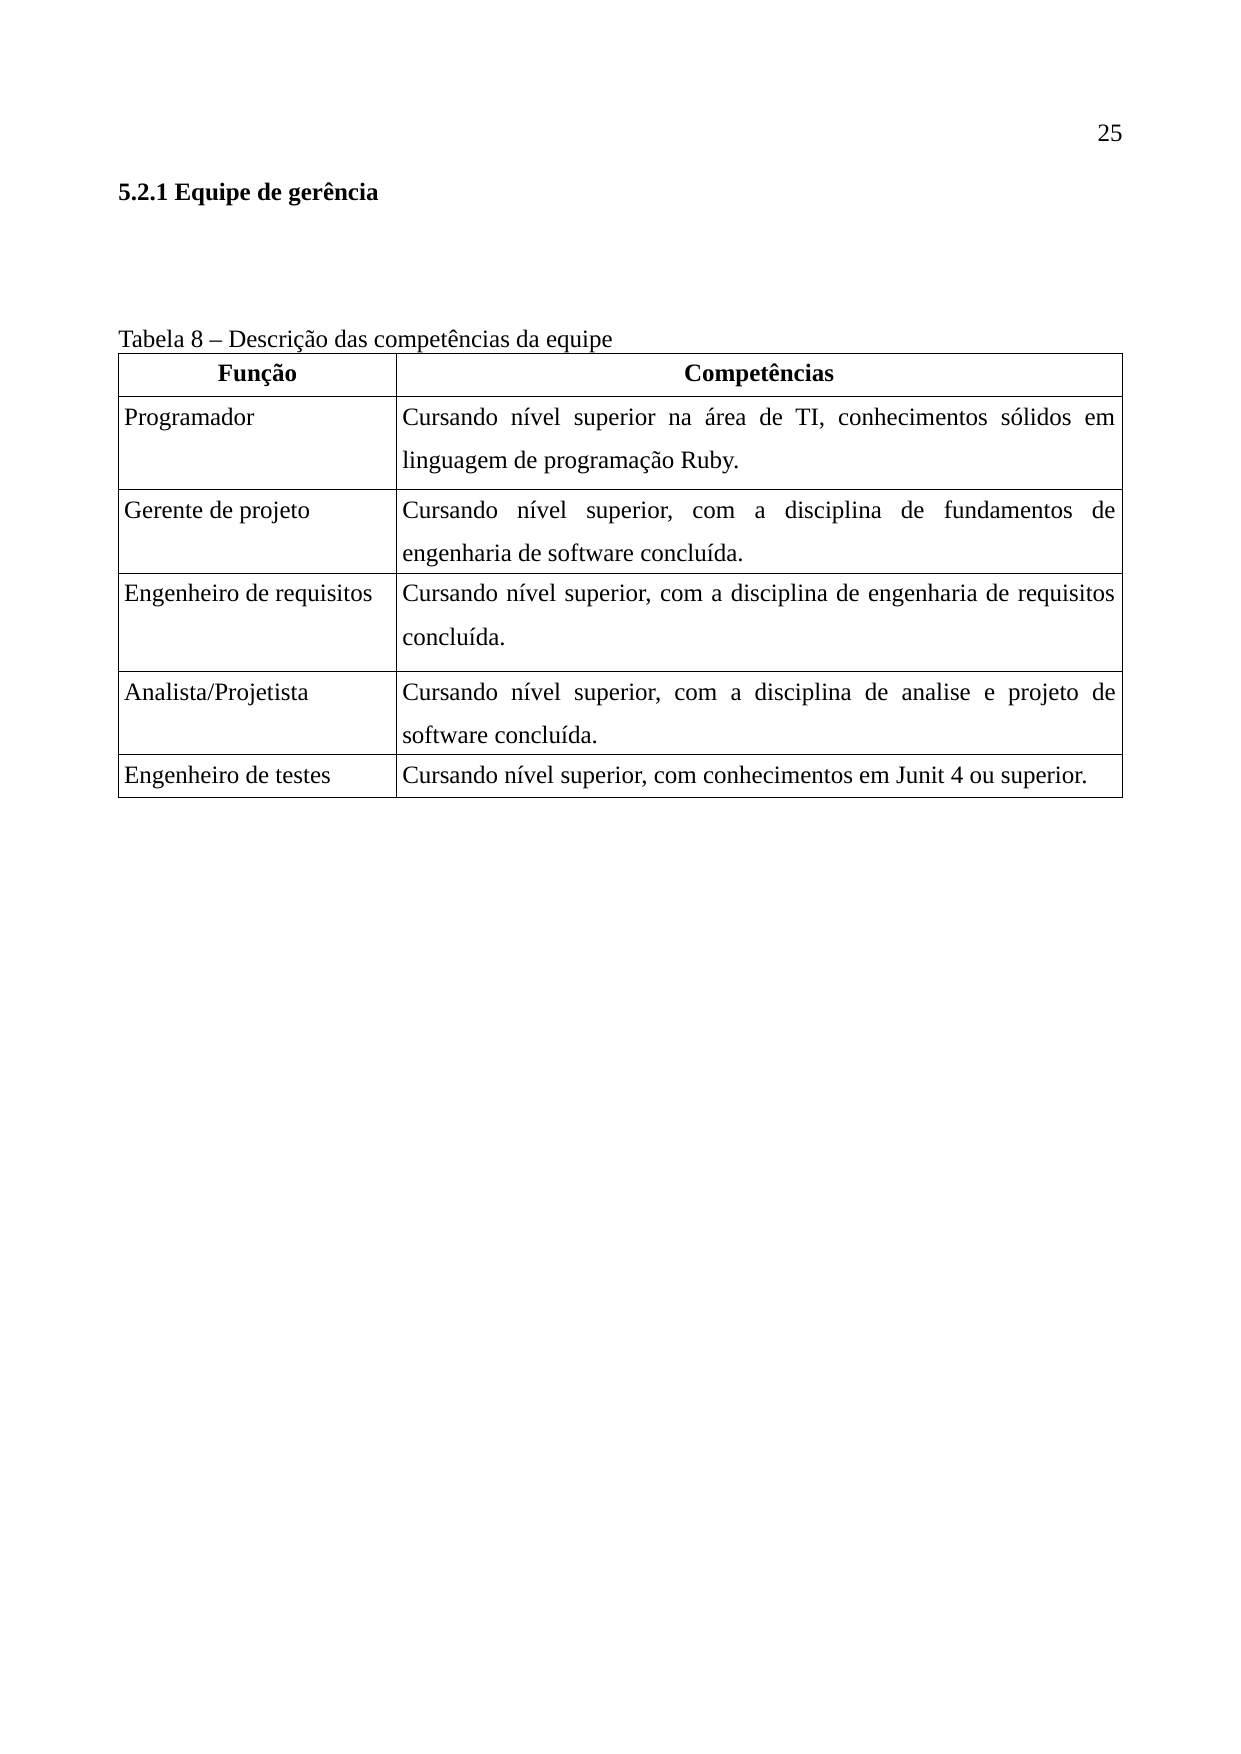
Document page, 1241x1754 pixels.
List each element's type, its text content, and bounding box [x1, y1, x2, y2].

table_cell Engenheiro de requisitos [119, 574, 396, 671]
table_cell Engenheiro de testes [119, 755, 396, 797]
table_cell Cursando nível superior, com a disciplina de engenharia de requisitos concluída. [397, 574, 1122, 671]
subtitle Equipe de gerência [118, 177, 1122, 206]
table_cell Cursando nível superior na área de TI, conhecimentos sólidos em linguagem de programação Ruby. [397, 397, 1122, 489]
table_cell Cursando nível superior, com a disciplina de analise e projeto de software concluída. [397, 672, 1122, 754]
table_header Função [119, 354, 396, 396]
table_cell Gerente de projeto [119, 490, 396, 573]
table_cell Programador [119, 397, 396, 489]
table_cell Analista/Projetista [119, 672, 396, 754]
text Tabela 8 – Descrição das competências da equipe [118, 324, 1122, 353]
table_cell Cursando nível superior, com a disciplina de fundamentos de engenharia de software concluída. [397, 490, 1122, 573]
table_header Competências [397, 354, 1122, 396]
table_cell Cursando nível superior, com conhecimentos em Junit 4 ou superior. [397, 755, 1122, 797]
